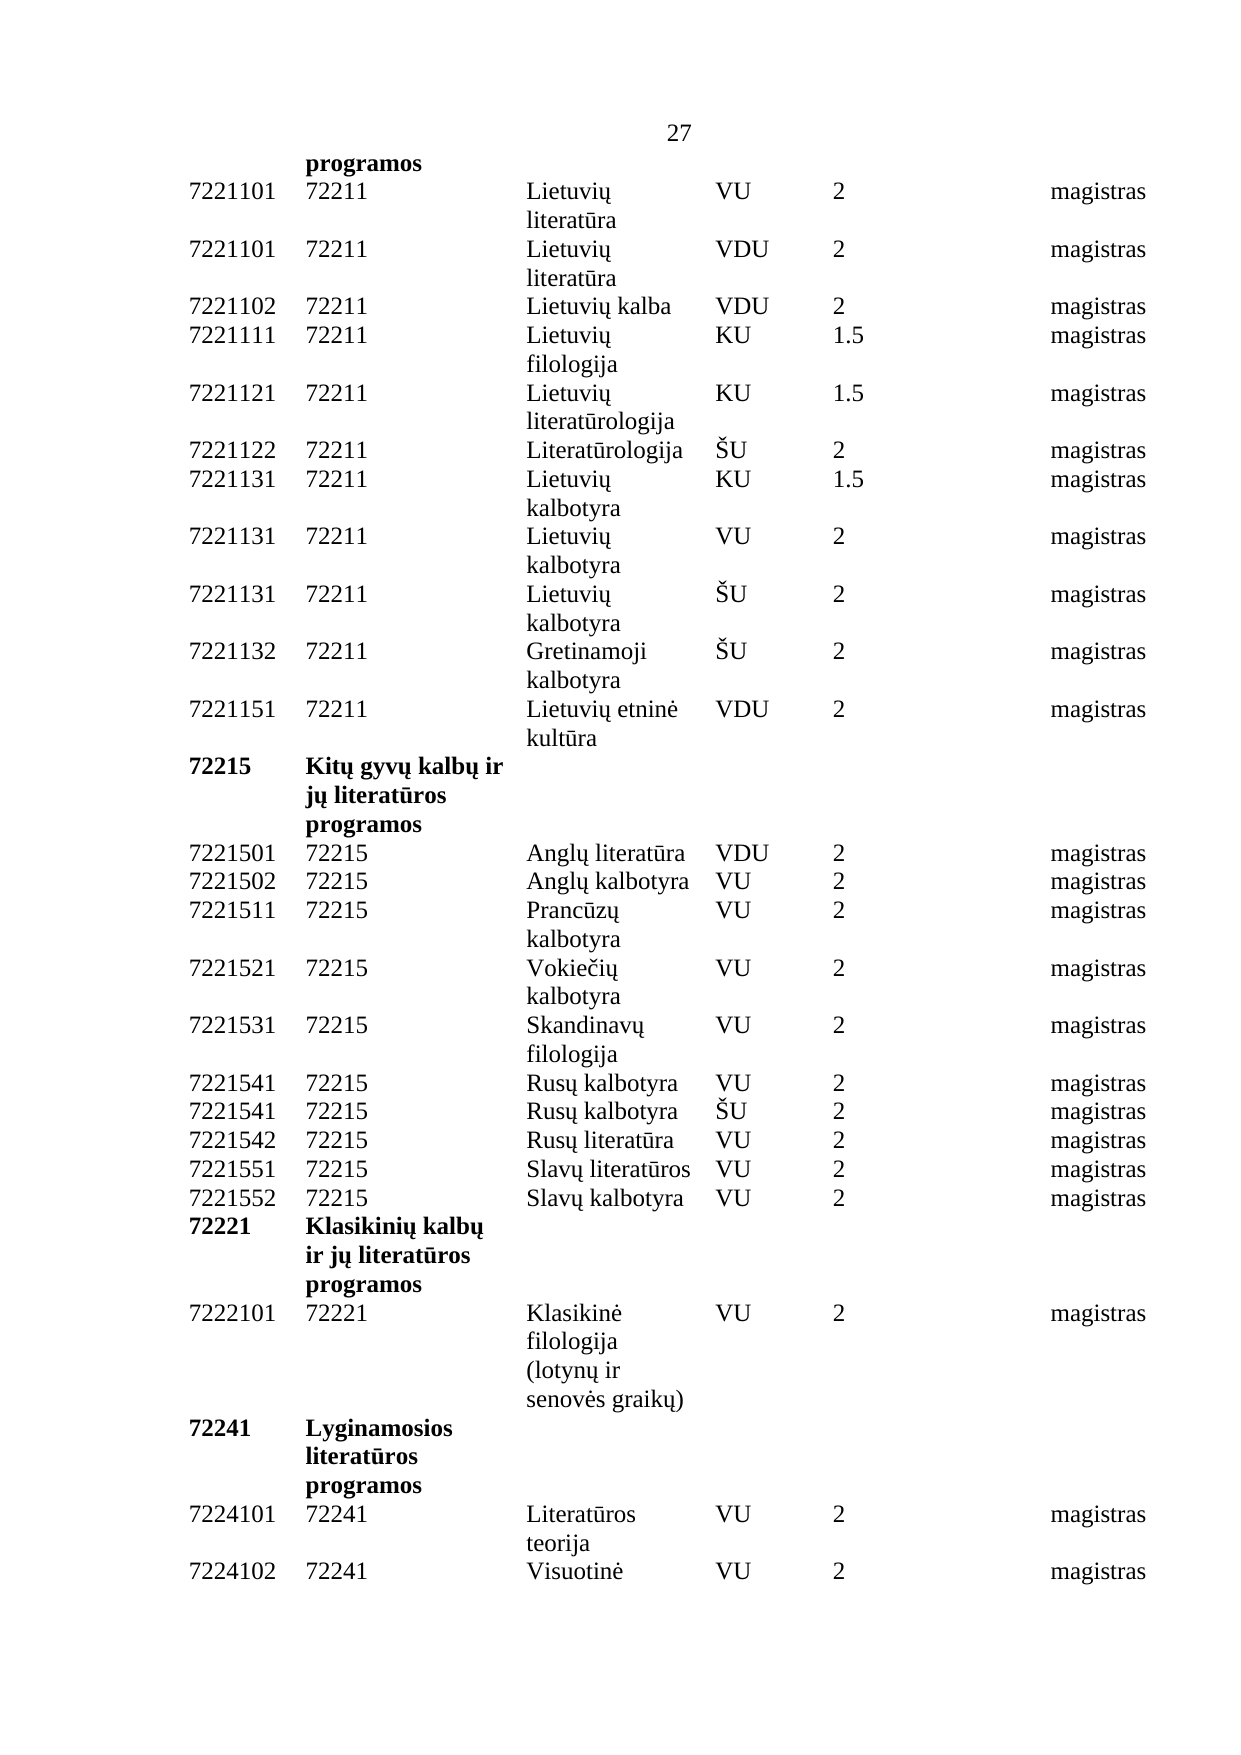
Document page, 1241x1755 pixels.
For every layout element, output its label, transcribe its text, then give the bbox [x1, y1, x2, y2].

table_cell magistras [1039, 320, 1197, 378]
table_cell 2 [821, 1125, 902, 1154]
table_cell magistras [1039, 895, 1197, 953]
table_cell VU [704, 1068, 821, 1096]
table_cell magistras [1039, 1183, 1197, 1211]
table_cell 2 [821, 234, 902, 291]
table_cell 72215 [294, 1154, 515, 1183]
table_cell 2 [821, 1298, 902, 1413]
table_cell magistras [1039, 234, 1197, 291]
table_cell [1202, 694, 1207, 751]
table_cell Slavų kalbotyra [515, 1183, 704, 1211]
table_cell 7221541 [177, 1068, 294, 1096]
table_cell [973, 1096, 1039, 1125]
table_cell [1197, 866, 1202, 895]
table_cell 72241 [294, 1499, 515, 1556]
table_cell [902, 1211, 973, 1298]
table_cell 2 [821, 1499, 902, 1556]
table_cell [1039, 1413, 1197, 1499]
table_cell VU [704, 1298, 821, 1413]
table_cell magistras [1039, 579, 1197, 636]
table_cell 2 [821, 953, 902, 1010]
table_cell 2 [821, 579, 902, 636]
table_cell magistras [1039, 1096, 1197, 1125]
table_cell KU [704, 378, 821, 435]
table_cell 72215 [294, 1096, 515, 1125]
table_cell [704, 1211, 821, 1298]
table_cell 2 [821, 636, 902, 694]
table_cell [1202, 1556, 1207, 1585]
table_cell [973, 636, 1039, 694]
table_cell [902, 1413, 973, 1499]
table_cell 7221102 [177, 291, 294, 320]
table_cell magistras [1039, 378, 1197, 435]
table_cell [1202, 378, 1207, 435]
table_cell VDU [704, 234, 821, 291]
table_cell 7221531 [177, 1010, 294, 1068]
table_cell [1202, 1211, 1207, 1298]
table_cell [1197, 1183, 1202, 1211]
table_cell [1197, 1125, 1202, 1154]
table_cell [1202, 953, 1207, 1010]
table_cell VU [704, 521, 821, 579]
table_cell VU [704, 866, 821, 895]
table_cell VU [704, 895, 821, 953]
table_cell 72211 [294, 320, 515, 378]
table_cell [1202, 1298, 1207, 1413]
table_cell [973, 378, 1039, 435]
table_cell magistras [1039, 1125, 1197, 1154]
table_cell VU [704, 1499, 821, 1556]
table_cell [973, 521, 1039, 579]
table_cell [973, 320, 1039, 378]
table_cell 72215 [294, 953, 515, 1010]
table_cell 72215 [294, 1068, 515, 1096]
table_cell [515, 751, 704, 838]
table_cell Rusų kalbotyra [515, 1068, 704, 1096]
table_cell [1202, 895, 1207, 953]
table_cell 7221101 [177, 176, 294, 234]
table_cell 7221131 [177, 464, 294, 521]
table_cell ŠU [704, 636, 821, 694]
table_cell 7224101 [177, 1499, 294, 1556]
table_cell ŠU [704, 435, 821, 464]
table_cell [821, 1413, 902, 1499]
table_cell Lietuvių literatūra [515, 234, 704, 291]
table_cell Lyginamosios literatūros programos [294, 1413, 515, 1499]
table_cell 2 [821, 1068, 902, 1096]
table_cell [704, 1413, 821, 1499]
table_cell Prancūzų kalbotyra [515, 895, 704, 953]
table_cell [902, 234, 973, 291]
table_cell [973, 1211, 1039, 1298]
table_cell 72211 [294, 435, 515, 464]
table_cell 72241 [294, 1556, 515, 1585]
table_cell [902, 838, 973, 866]
table_cell 2 [821, 1010, 902, 1068]
table_cell 1.5 [821, 464, 902, 521]
table_cell 2 [821, 694, 902, 751]
table_cell [902, 1183, 973, 1211]
table_cell [973, 895, 1039, 953]
table_cell 2 [821, 1556, 902, 1585]
table_cell VU [704, 1556, 821, 1585]
table_cell [1202, 838, 1207, 866]
table_cell VU [704, 1010, 821, 1068]
table_cell 7221541 [177, 1096, 294, 1125]
table_cell magistras [1039, 1010, 1197, 1068]
table_cell [902, 1096, 973, 1125]
table_cell [1202, 1154, 1207, 1183]
table_cell [1197, 234, 1202, 291]
table_cell 72221 [294, 1298, 515, 1413]
table_cell [973, 1298, 1039, 1413]
table_cell [515, 1413, 704, 1499]
table_cell [973, 148, 1039, 176]
table_cell 72215 [177, 751, 294, 838]
table_cell magistras [1039, 953, 1197, 1010]
table_cell [1039, 751, 1197, 838]
table_cell [973, 1068, 1039, 1096]
table_cell [1197, 378, 1202, 435]
table_cell Anglų literatūra [515, 838, 704, 866]
table_cell 7221551 [177, 1154, 294, 1183]
table_cell KU [704, 320, 821, 378]
table_cell [1202, 1068, 1207, 1096]
table_cell [902, 521, 973, 579]
table_cell [973, 1413, 1039, 1499]
table_cell VDU [704, 291, 821, 320]
table_cell VU [704, 953, 821, 1010]
table_cell 2 [821, 838, 902, 866]
table_cell [821, 751, 902, 838]
table_cell [1197, 694, 1202, 751]
table_cell [1197, 1010, 1202, 1068]
table_cell magistras [1039, 838, 1197, 866]
table_cell [973, 751, 1039, 838]
table_cell 7221542 [177, 1125, 294, 1154]
table_cell 7221131 [177, 521, 294, 579]
table_cell [1197, 521, 1202, 579]
table_cell [973, 1125, 1039, 1154]
table_cell [1202, 1413, 1207, 1499]
table_cell [1197, 148, 1202, 176]
table_cell [902, 751, 973, 838]
table_cell [902, 176, 973, 234]
table_cell 72215 [294, 1183, 515, 1211]
table_cell [902, 866, 973, 895]
table_cell [1197, 953, 1202, 1010]
table_cell 7221552 [177, 1183, 294, 1211]
table_cell [902, 1125, 973, 1154]
table_cell [1197, 435, 1202, 464]
table_cell [515, 148, 704, 176]
table_cell [973, 866, 1039, 895]
table_cell [1197, 838, 1202, 866]
table_cell Klasikinė filologija (lotynų ir senovės graikų) [515, 1298, 704, 1413]
table_cell [1202, 1183, 1207, 1211]
table_cell programos [294, 148, 515, 176]
table_cell [1202, 1499, 1207, 1556]
table_cell VDU [704, 838, 821, 866]
table_cell Lietuvių kalbotyra [515, 464, 704, 521]
table_cell 1.5 [821, 320, 902, 378]
table_cell [902, 1298, 973, 1413]
table_cell [1202, 1010, 1207, 1068]
table_cell 72211 [294, 234, 515, 291]
table_cell Gretinamoji kalbotyra [515, 636, 704, 694]
table_cell KU [704, 464, 821, 521]
table_cell [973, 176, 1039, 234]
table_cell 72215 [294, 838, 515, 866]
table_cell [973, 234, 1039, 291]
table_cell [1197, 320, 1202, 378]
table_cell 2 [821, 435, 902, 464]
table_cell [821, 1211, 902, 1298]
table_cell [1202, 1096, 1207, 1125]
table_cell Kitų gyvų kalbų ir jų literatūros programos [294, 751, 515, 838]
table_cell [973, 1556, 1039, 1585]
table_cell Lietuvių etninė kultūra [515, 694, 704, 751]
table_cell [1202, 148, 1207, 176]
table_cell [902, 291, 973, 320]
table_cell [902, 579, 973, 636]
table_cell 72211 [294, 378, 515, 435]
table_cell [1202, 751, 1207, 838]
table_cell magistras [1039, 636, 1197, 694]
table_cell [902, 464, 973, 521]
table_cell magistras [1039, 1068, 1197, 1096]
table_cell 72221 [177, 1211, 294, 1298]
table_cell magistras [1039, 435, 1197, 464]
table_cell 2 [821, 1154, 902, 1183]
table_cell [1197, 1096, 1202, 1125]
table_cell Skandinavų filologija [515, 1010, 704, 1068]
table_cell 72211 [294, 521, 515, 579]
table_cell 7222101 [177, 1298, 294, 1413]
table_cell [1197, 1556, 1202, 1585]
table_cell [902, 1556, 973, 1585]
table_cell 7221111 [177, 320, 294, 378]
table_cell [821, 148, 902, 176]
table_cell 72241 [177, 1413, 294, 1499]
table_cell [902, 953, 973, 1010]
table_cell magistras [1039, 1556, 1197, 1585]
table_cell [1202, 320, 1207, 378]
table_cell 2 [821, 521, 902, 579]
table_cell [1197, 291, 1202, 320]
table_cell [704, 751, 821, 838]
table_cell [1202, 636, 1207, 694]
table_cell Lietuvių kalbotyra [515, 579, 704, 636]
table_cell 7221121 [177, 378, 294, 435]
table_cell Vokiečių kalbotyra [515, 953, 704, 1010]
table_cell magistras [1039, 521, 1197, 579]
table_cell [1197, 176, 1202, 234]
table_cell [973, 1183, 1039, 1211]
table_cell 7221502 [177, 866, 294, 895]
table_cell [1202, 291, 1207, 320]
table_cell Klasikinių kalbų ir jų literatūros programos [294, 1211, 515, 1298]
table_cell [973, 435, 1039, 464]
table_cell VU [704, 176, 821, 234]
table_cell Anglų kalbotyra [515, 866, 704, 895]
table_cell Lietuvių filologija [515, 320, 704, 378]
table_cell [902, 1154, 973, 1183]
table_cell [973, 953, 1039, 1010]
table_cell 72211 [294, 176, 515, 234]
table_cell magistras [1039, 1499, 1197, 1556]
table_cell 7221501 [177, 838, 294, 866]
table_cell [704, 148, 821, 176]
table_cell 1.5 [821, 378, 902, 435]
table_cell Slavų literatūros [515, 1154, 704, 1183]
table_cell 72211 [294, 579, 515, 636]
table_cell Lietuvių literatūrologija [515, 378, 704, 435]
table_cell 7221132 [177, 636, 294, 694]
table_cell [902, 1010, 973, 1068]
table_cell magistras [1039, 464, 1197, 521]
table_cell magistras [1039, 866, 1197, 895]
table_cell magistras [1039, 1298, 1197, 1413]
table_cell [1197, 1298, 1202, 1413]
table_cell magistras [1039, 1154, 1197, 1183]
table_cell [1202, 1125, 1207, 1154]
table_cell [902, 148, 973, 176]
table_cell [1197, 1499, 1202, 1556]
table_cell 72211 [294, 636, 515, 694]
table_cell [973, 1010, 1039, 1068]
table_cell Rusų literatūra [515, 1125, 704, 1154]
table_cell Literatūrologija [515, 435, 704, 464]
table_cell VU [704, 1154, 821, 1183]
table_cell 2 [821, 895, 902, 953]
table_cell magistras [1039, 176, 1197, 234]
table_cell [902, 1068, 973, 1096]
table_cell 2 [821, 1183, 902, 1211]
table_cell 72215 [294, 1010, 515, 1068]
table_cell [177, 148, 294, 176]
table_cell [1197, 1154, 1202, 1183]
table_cell 7224102 [177, 1556, 294, 1585]
table_cell VDU [704, 694, 821, 751]
table_cell VU [704, 1183, 821, 1211]
table_cell [973, 1154, 1039, 1183]
table_cell [1197, 636, 1202, 694]
table_cell 72211 [294, 464, 515, 521]
table_cell [515, 1211, 704, 1298]
table_cell [1202, 176, 1207, 234]
table_cell [902, 435, 973, 464]
table_cell 72211 [294, 291, 515, 320]
table_cell [1197, 579, 1202, 636]
table_cell [1197, 1413, 1202, 1499]
table_cell 7221122 [177, 435, 294, 464]
table_cell [973, 291, 1039, 320]
table_cell 7221511 [177, 895, 294, 953]
table_cell [1197, 1068, 1202, 1096]
table_cell [1039, 1211, 1197, 1298]
table_cell 72215 [294, 895, 515, 953]
table_cell 7221131 [177, 579, 294, 636]
table_cell Lietuvių kalbotyra [515, 521, 704, 579]
table_cell 2 [821, 1096, 902, 1125]
table_cell 7221521 [177, 953, 294, 1010]
table_cell [1202, 866, 1207, 895]
table_cell [973, 838, 1039, 866]
table_cell [973, 1499, 1039, 1556]
table_cell Literatūros teorija [515, 1499, 704, 1556]
table_cell 7221151 [177, 694, 294, 751]
table_cell [1197, 895, 1202, 953]
table_cell ŠU [704, 1096, 821, 1125]
table_cell [902, 636, 973, 694]
table_cell 72215 [294, 1125, 515, 1154]
table_cell 2 [821, 176, 902, 234]
table_cell [1197, 1211, 1202, 1298]
table_cell [1202, 435, 1207, 464]
table_cell [973, 464, 1039, 521]
table_cell magistras [1039, 291, 1197, 320]
table_cell Lietuvių kalba [515, 291, 704, 320]
table_cell Visuotinė [515, 1556, 704, 1585]
table_cell [902, 1499, 973, 1556]
table_cell [973, 694, 1039, 751]
table_cell 2 [821, 291, 902, 320]
table_cell Lietuvių literatūra [515, 176, 704, 234]
table_cell [1039, 148, 1197, 176]
table_cell [902, 694, 973, 751]
table_cell VU [704, 1125, 821, 1154]
table_cell Rusų kalbotyra [515, 1096, 704, 1125]
table_cell [902, 895, 973, 953]
table_cell magistras [1039, 694, 1197, 751]
table_cell [902, 378, 973, 435]
table_cell [902, 320, 973, 378]
table_cell [1202, 464, 1207, 521]
table_cell [1202, 521, 1207, 579]
table_cell [973, 579, 1039, 636]
table_cell ŠU [704, 579, 821, 636]
table_cell [1202, 579, 1207, 636]
table_cell 72215 [294, 866, 515, 895]
table_cell [1197, 751, 1202, 838]
table_cell 2 [821, 866, 902, 895]
table_cell 72211 [294, 694, 515, 751]
table_cell 7221101 [177, 234, 294, 291]
table_cell [1197, 464, 1202, 521]
table_cell [1202, 234, 1207, 291]
